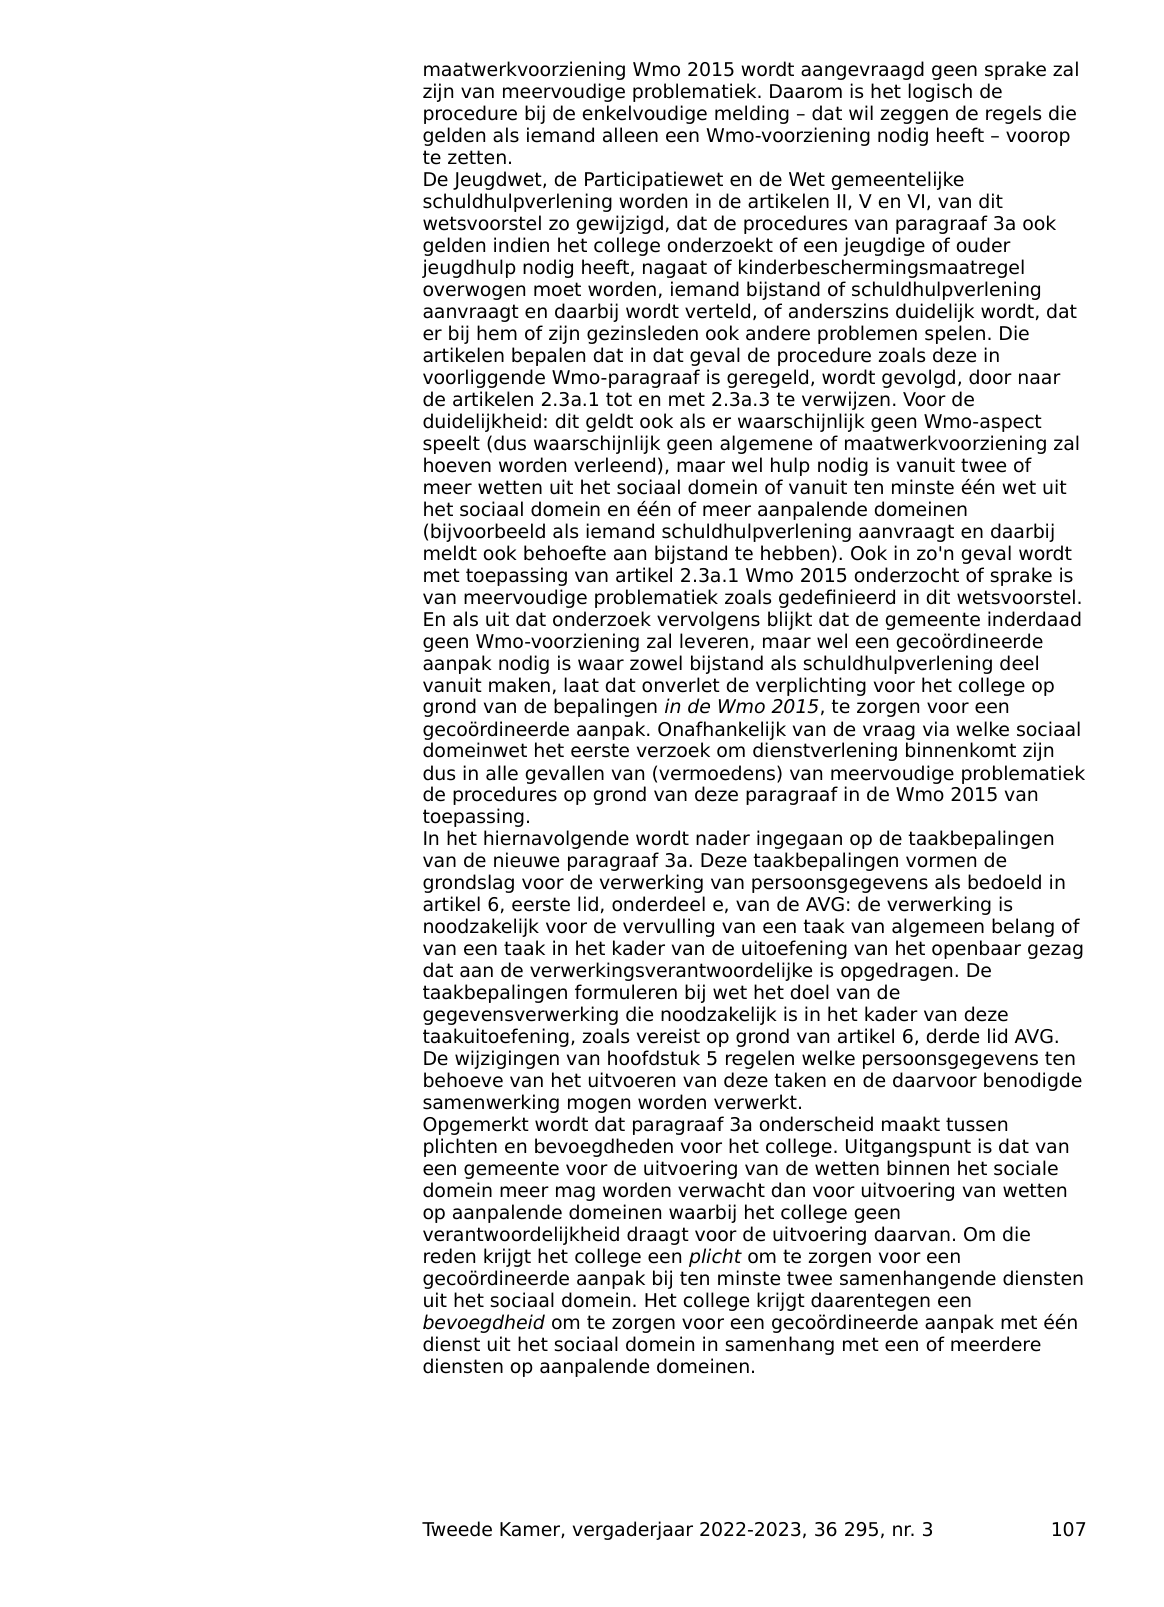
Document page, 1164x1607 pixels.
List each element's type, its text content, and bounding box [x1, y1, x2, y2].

text De Jeugdwet, de Participatiewet en de Wet gemeentelijke schuldhulpverlening worden in de artikelen II, V en VI, van dit wetsvoorstel zo gewijzigd, dat de procedures van paragraaf 3a ook gelden indien het college onderzoekt of een jeugdige of ouder jeugdhulp nodig heeft, nagaat of kinderbeschermingsmaatregel overwogen moet worden, iemand bijstand of schuldhulpverlening aanvraagt en daarbij wordt verteld, of anderszins duidelijk wordt, dat er bij hem of zijn gezinsleden ook andere problemen spelen. Die artikelen bepalen dat in dat geval de procedure zoals deze in voorliggende Wmo-paragraaf is geregeld, wordt gevolgd, door naar de artikelen 2.3a.1 tot en met 2.3a.3 te verwijzen. Voor de duidelijkheid: dit geldt ook als er waarschijnlijk geen Wmo-aspect speelt (dus waarschijnlijk geen algemene of maatwerkvoorziening zal hoeven worden verleend), maar wel hulp nodig is vanuit twee of meer wetten uit het sociaal domein of vanuit ten minste één wet uit het sociaal domein en één of meer aanpalende domeinen (bijvoorbeeld als iemand schuldhulpverlening aanvraagt en daarbij meldt ook behoefte aan bijstand te hebben). Ook in zo'n geval wordt met toepassing van artikel 2.3a.1 Wmo 2015 onderzocht of sprake is van meervoudige problematiek zoals gedefinieerd in dit wetsvoorstel. En als uit dat onderzoek vervolgens blijkt dat de gemeente inderdaad geen Wmo-voorziening zal leveren, maar wel een gecoördineerde aanpak nodig is waar zowel bijstand als schuldhulpverlening deel vanuit maken, laat dat onverlet de verplichting voor het college op grond van de bepalingen in de Wmo 2015, te zorgen voor een gecoördineerde aanpak. Onafhankelijk van de vraag via welke sociaal domeinwet het eerste verzoek om dienstverlening binnenkomt zijn dus in alle gevallen van (vermoedens) van meervoudige problematiek de procedures op grond van deze paragraaf in de Wmo 2015 van toepassing. [422, 169, 1087, 828]
text In het hiernavolgende wordt nader ingegaan op de taakbepalingen van de nieuwe paragraaf 3a. Deze taakbepalingen vormen de grondslag voor de verwerking van persoonsgegevens als bedoeld in artikel 6, eerste lid, onderdeel e, van de AVG: de verwerking is noodzakelijk voor de vervulling van een taak van algemeen belang of van een taak in het kader van de uitoefening van het openbaar gezag dat aan de verwerkingsverantwoordelijke is opgedragen. De taakbepalingen formuleren bij wet het doel van de gegevensverwerking die noodzakelijk is in het kader van deze taakuitoefening, zoals vereist op grond van artikel 6, derde lid AVG. De wijzigingen van hoofdstuk 5 regelen welke persoonsgegevens ten behoeve van het uitvoeren van deze taken en de daarvoor benodigde samenwerking mogen worden verwerkt. [422, 828, 1087, 1114]
text maatwerkvoorziening Wmo 2015 wordt aangevraagd geen sprake zal zijn van meervoudige problematiek. Daarom is het logisch de procedure bij de enkelvoudige melding – dat wil zeggen de regels die gelden als iemand alleen een Wmo-voorziening nodig heeft – voorop te zetten. [422, 59, 1087, 169]
text Opgemerkt wordt dat paragraaf 3a onderscheid maakt tussen plichten en bevoegdheden voor het college. Uitgangspunt is dat van een gemeente voor de uitvoering van de wetten binnen het sociale domein meer mag worden verwacht dan voor uitvoering van wetten op aanpalende domeinen waarbij het college geen verantwoordelijkheid draagt voor de uitvoering daarvan. Om die reden krijgt het college een plicht om te zorgen voor een gecoördineerde aanpak bij ten minste twee samenhangende diensten uit het sociaal domein. Het college krijgt daarentegen een bevoegdheid om te zorgen voor een gecoördineerde aanpak met één dienst uit het sociaal domein in samenhang met een of meerdere diensten op aanpalende domeinen. [422, 1114, 1087, 1378]
